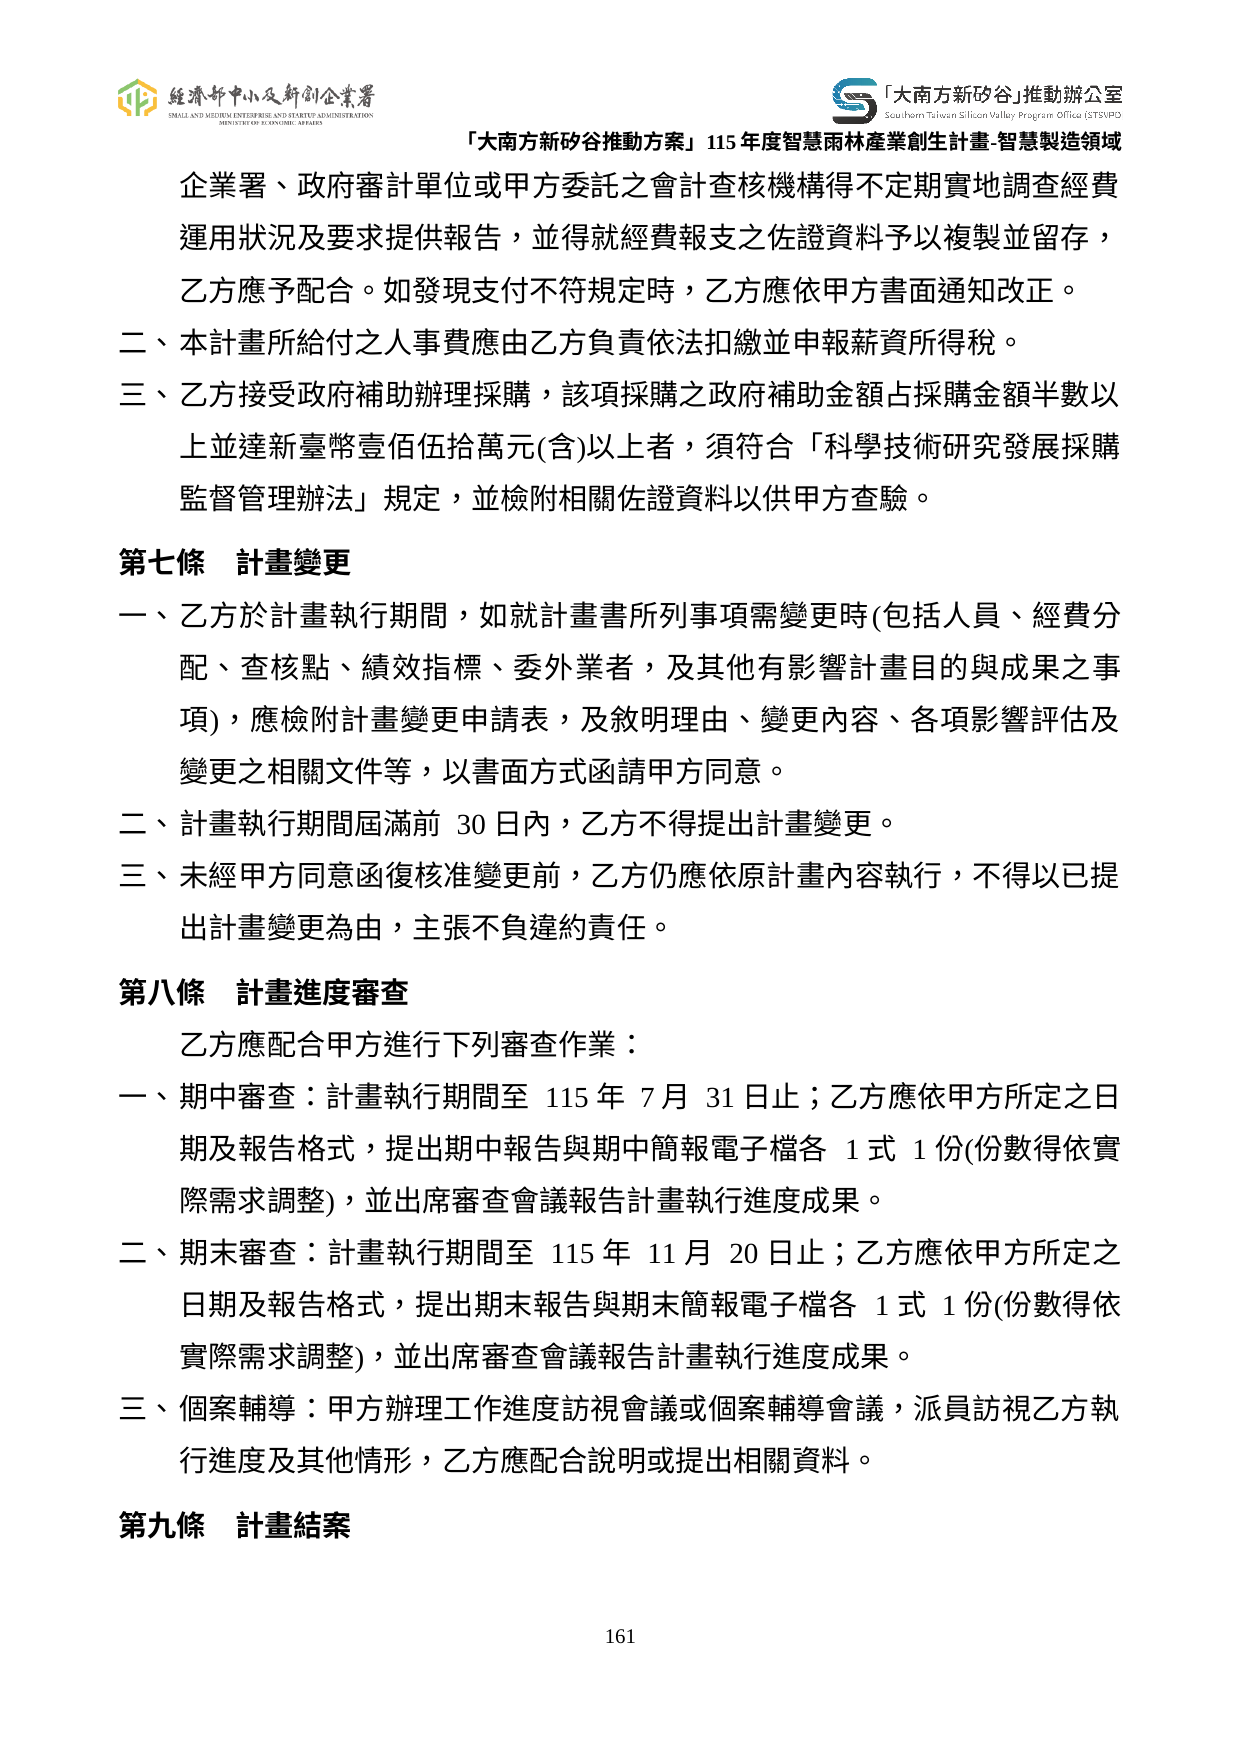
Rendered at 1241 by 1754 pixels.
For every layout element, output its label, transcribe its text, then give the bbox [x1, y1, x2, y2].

text 一、 乙方於計畫執行期間，如就計畫書所列事項需變更時(包括人員、經費分配、查核點、績效指標、委外業者，及其他有影響計畫目的與成果之事項)，應檢附計畫變更申請表，及敘明理由、變更內容、各項影響評估及變更之相關文件等，以書面方式函請甲方同意。 [118, 584, 1122, 793]
text 二、 期末審查：計畫執行期間至 115 年 11 月 20 日止；乙方應依甲方所定之日期及報告格式，提出期末報告與期末簡報電子檔各 1 式 1 份(份數得依實際需求調整)，並出席審查會議報告計畫執行進度成果。 [118, 1222, 1122, 1378]
text 三、 個案輔導：甲方辦理工作進度訪視會議或個案輔導會議，派員訪視乙方執行進度及其他情形，乙方應配合說明或提出相關資料。 [118, 1378, 1122, 1482]
text 一、 期中審查：計畫執行期間至 115 年 7 月 31 日止；乙方應依甲方所定之日期及報告格式，提出期中報告與期中簡報電子檔各 1 式 1 份(份數得依實際需求調整)，並出席審查會議報告計畫執行進度成果。 [118, 1066, 1122, 1222]
text 三、 未經甲方同意函復核准變更前，乙方仍應依原計畫內容執行，不得以已提出計畫變更為由，主張不負違約責任。 [118, 845, 1122, 949]
text 二、 計畫執行期間屆滿前 30 日內，乙方不得提出計畫變更。 [118, 793, 1122, 845]
text 第八條 計畫進度審查 [118, 961, 1122, 1013]
text 企業署、政府審計單位或甲方委託之會計查核機構得不定期實地調查經費運用狀況及要求提供報告，並得就經費報支之佐證資料予以複製並留存，乙方應予配合。如發現支付不符規定時，乙方應依甲方書面通知改正。 [118, 155, 1122, 311]
text 二、 本計畫所給付之人事費應由乙方負責依法扣繳並申報薪資所得稅。 [118, 311, 1122, 363]
text 三、 乙方接受政府補助辦理採購，該項採購之政府補助金額占採購金額半數以上並達新臺幣壹佰伍拾萬元(含)以上者，須符合「科學技術研究發展採購監督管理辦法」規定，並檢附相關佐證資料以供甲方查驗。 [118, 363, 1122, 520]
text 乙方應配合甲方進行下列審查作業： [118, 1013, 1122, 1066]
text 第九條 計畫結案 [118, 1495, 1122, 1547]
text 第七條 計畫變更 [118, 532, 1122, 584]
